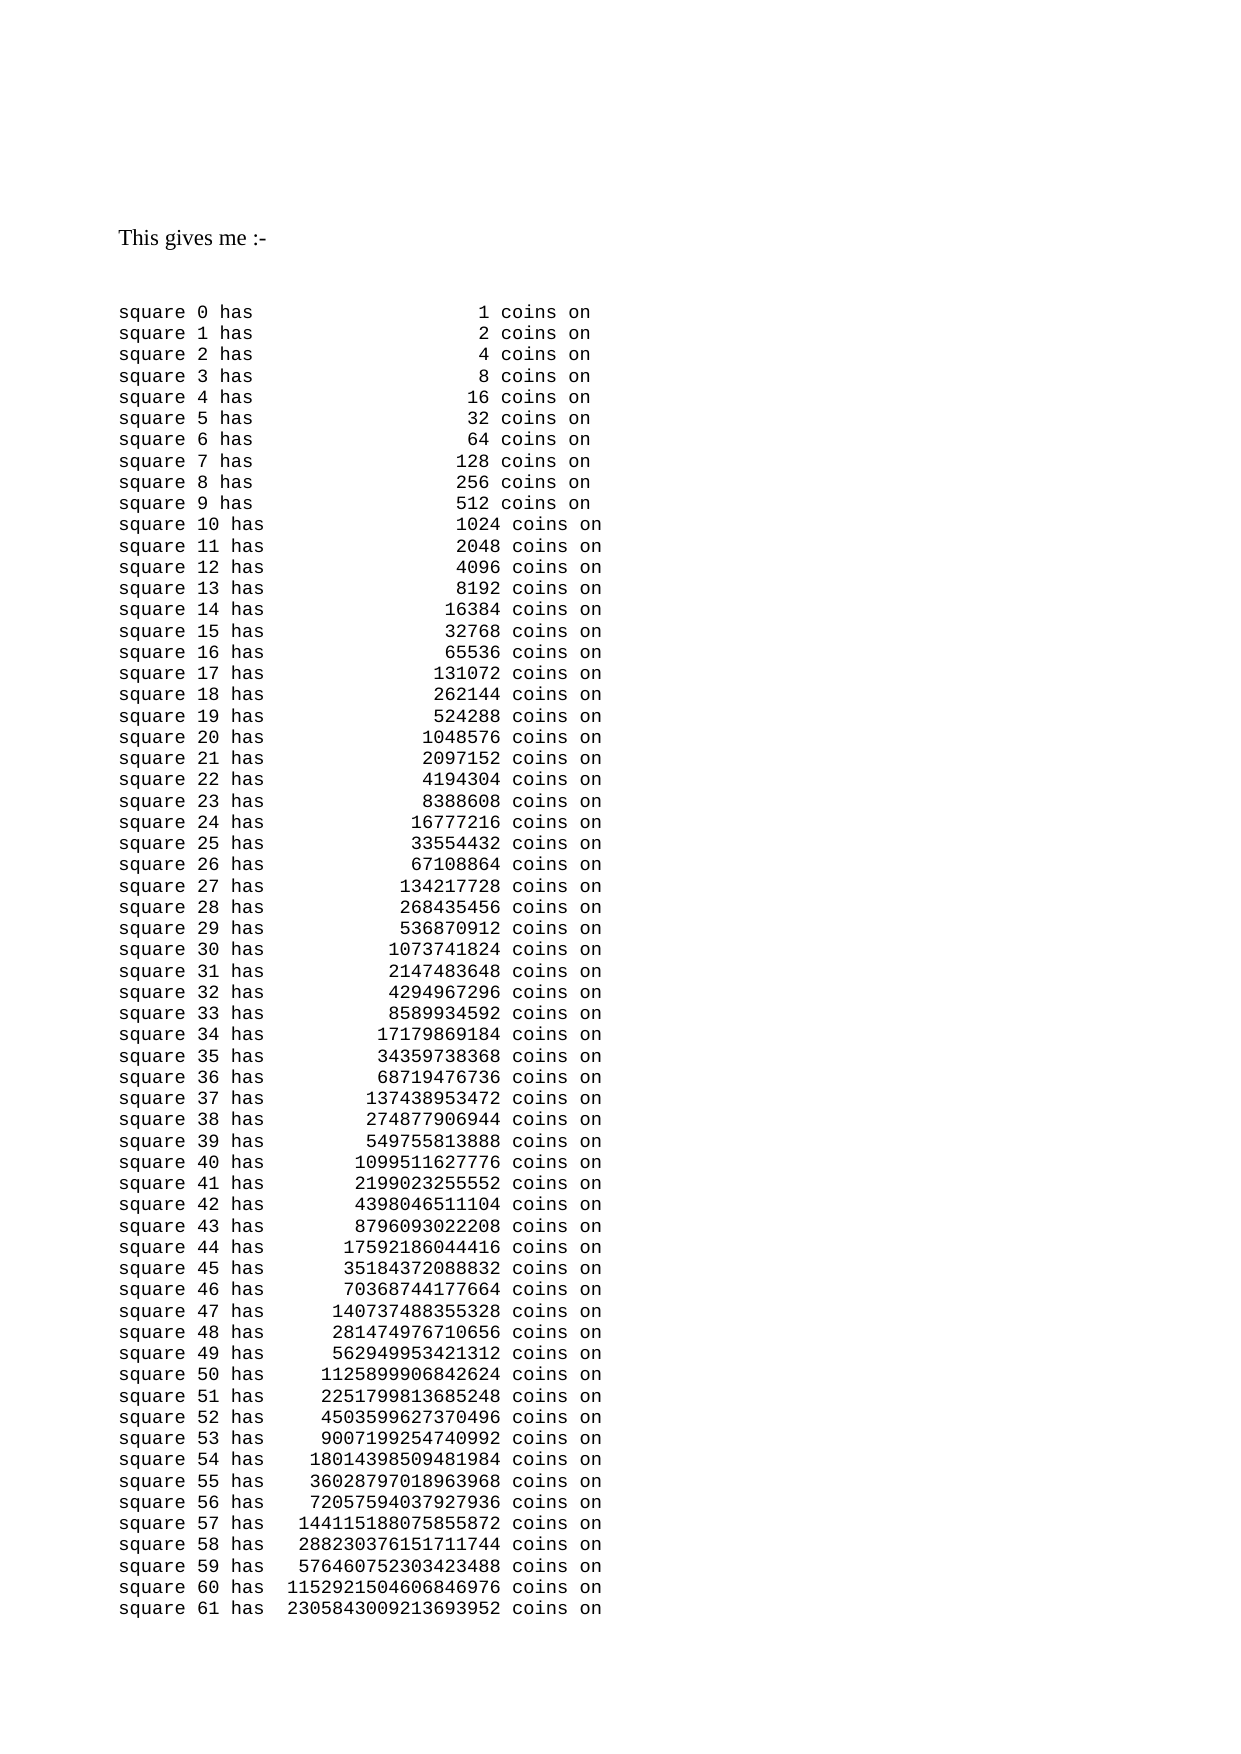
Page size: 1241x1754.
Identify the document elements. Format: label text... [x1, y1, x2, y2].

text square 6 has 64 coins on [118, 430, 1122, 451]
text square 51 has 2251799813685248 coins on [118, 1386, 1122, 1408]
text square 41 has 2199023255552 coins on [118, 1174, 1122, 1195]
text square 32 has 4294967296 coins on [118, 983, 1122, 1004]
text square 44 has 17592186044416 coins on [118, 1238, 1122, 1259]
text square 30 has 1073741824 coins on [118, 940, 1122, 961]
text square 17 has 131072 coins on [118, 664, 1122, 685]
text square 58 has 288230376151711744 coins on [118, 1535, 1122, 1556]
text square 37 has 137438953472 coins on [118, 1089, 1122, 1110]
text square 18 has 262144 coins on [118, 685, 1122, 706]
text square 2 has 4 coins on [118, 345, 1122, 366]
text square 28 has 268435456 coins on [118, 898, 1122, 919]
text square 14 has 16384 coins on [118, 600, 1122, 621]
text square 11 has 2048 coins on [118, 536, 1122, 558]
text square 4 has 16 coins on [118, 388, 1122, 409]
text square 26 has 67108864 coins on [118, 855, 1122, 876]
text square 43 has 8796093022208 coins on [118, 1216, 1122, 1238]
text square 0 has 1 coins on [118, 303, 1122, 324]
text square 8 has 256 coins on [118, 473, 1122, 494]
text square 61 has 2305843009213693952 coins on [118, 1599, 1122, 1620]
text square 49 has 562949953421312 coins on [118, 1344, 1122, 1365]
text square 27 has 134217728 coins on [118, 876, 1122, 898]
text square 59 has 576460752303423488 coins on [118, 1556, 1122, 1578]
text square 7 has 128 coins on [118, 451, 1122, 473]
text square 23 has 8388608 coins on [118, 791, 1122, 813]
text square 31 has 2147483648 coins on [118, 961, 1122, 983]
text square 42 has 4398046511104 coins on [118, 1195, 1122, 1216]
text square 16 has 65536 coins on [118, 643, 1122, 664]
text square 47 has 140737488355328 coins on [118, 1301, 1122, 1323]
text square 5 has 32 coins on [118, 409, 1122, 430]
text square 46 has 70368744177664 coins on [118, 1280, 1122, 1301]
text square 22 has 4194304 coins on [118, 770, 1122, 791]
text square 52 has 4503599627370496 coins on [118, 1408, 1122, 1429]
text square 9 has 512 coins on [118, 494, 1122, 515]
text square 36 has 68719476736 coins on [118, 1068, 1122, 1089]
text square 55 has 36028797018963968 coins on [118, 1471, 1122, 1493]
text square 19 has 524288 coins on [118, 706, 1122, 728]
text square 13 has 8192 coins on [118, 579, 1122, 600]
text square 29 has 536870912 coins on [118, 919, 1122, 940]
text square 39 has 549755813888 coins on [118, 1131, 1122, 1153]
text square 34 has 17179869184 coins on [118, 1025, 1122, 1046]
text square 48 has 281474976710656 coins on [118, 1323, 1122, 1344]
text square 45 has 35184372088832 coins on [118, 1259, 1122, 1280]
text square 25 has 33554432 coins on [118, 834, 1122, 855]
text square 53 has 9007199254740992 coins on [118, 1429, 1122, 1450]
text square 15 has 32768 coins on [118, 621, 1122, 643]
text square 40 has 1099511627776 coins on [118, 1153, 1122, 1174]
text square 24 has 16777216 coins on [118, 813, 1122, 834]
text square 60 has 1152921504606846976 coins on [118, 1578, 1122, 1599]
text square 54 has 18014398509481984 coins on [118, 1450, 1122, 1471]
text square 3 has 8 coins on [118, 366, 1122, 388]
text square 12 has 4096 coins on [118, 558, 1122, 579]
text square 38 has 274877906944 coins on [118, 1110, 1122, 1131]
text square 35 has 34359738368 coins on [118, 1046, 1122, 1068]
text square 10 has 1024 coins on [118, 515, 1122, 536]
text square 21 has 2097152 coins on [118, 749, 1122, 770]
text This gives me :- [118, 223, 1122, 250]
text square 1 has 2 coins on [118, 324, 1122, 345]
text square 33 has 8589934592 coins on [118, 1004, 1122, 1025]
text square 57 has 144115188075855872 coins on [118, 1514, 1122, 1535]
text square 50 has 1125899906842624 coins on [118, 1365, 1122, 1386]
text square 56 has 72057594037927936 coins on [118, 1493, 1122, 1514]
text square 20 has 1048576 coins on [118, 728, 1122, 749]
